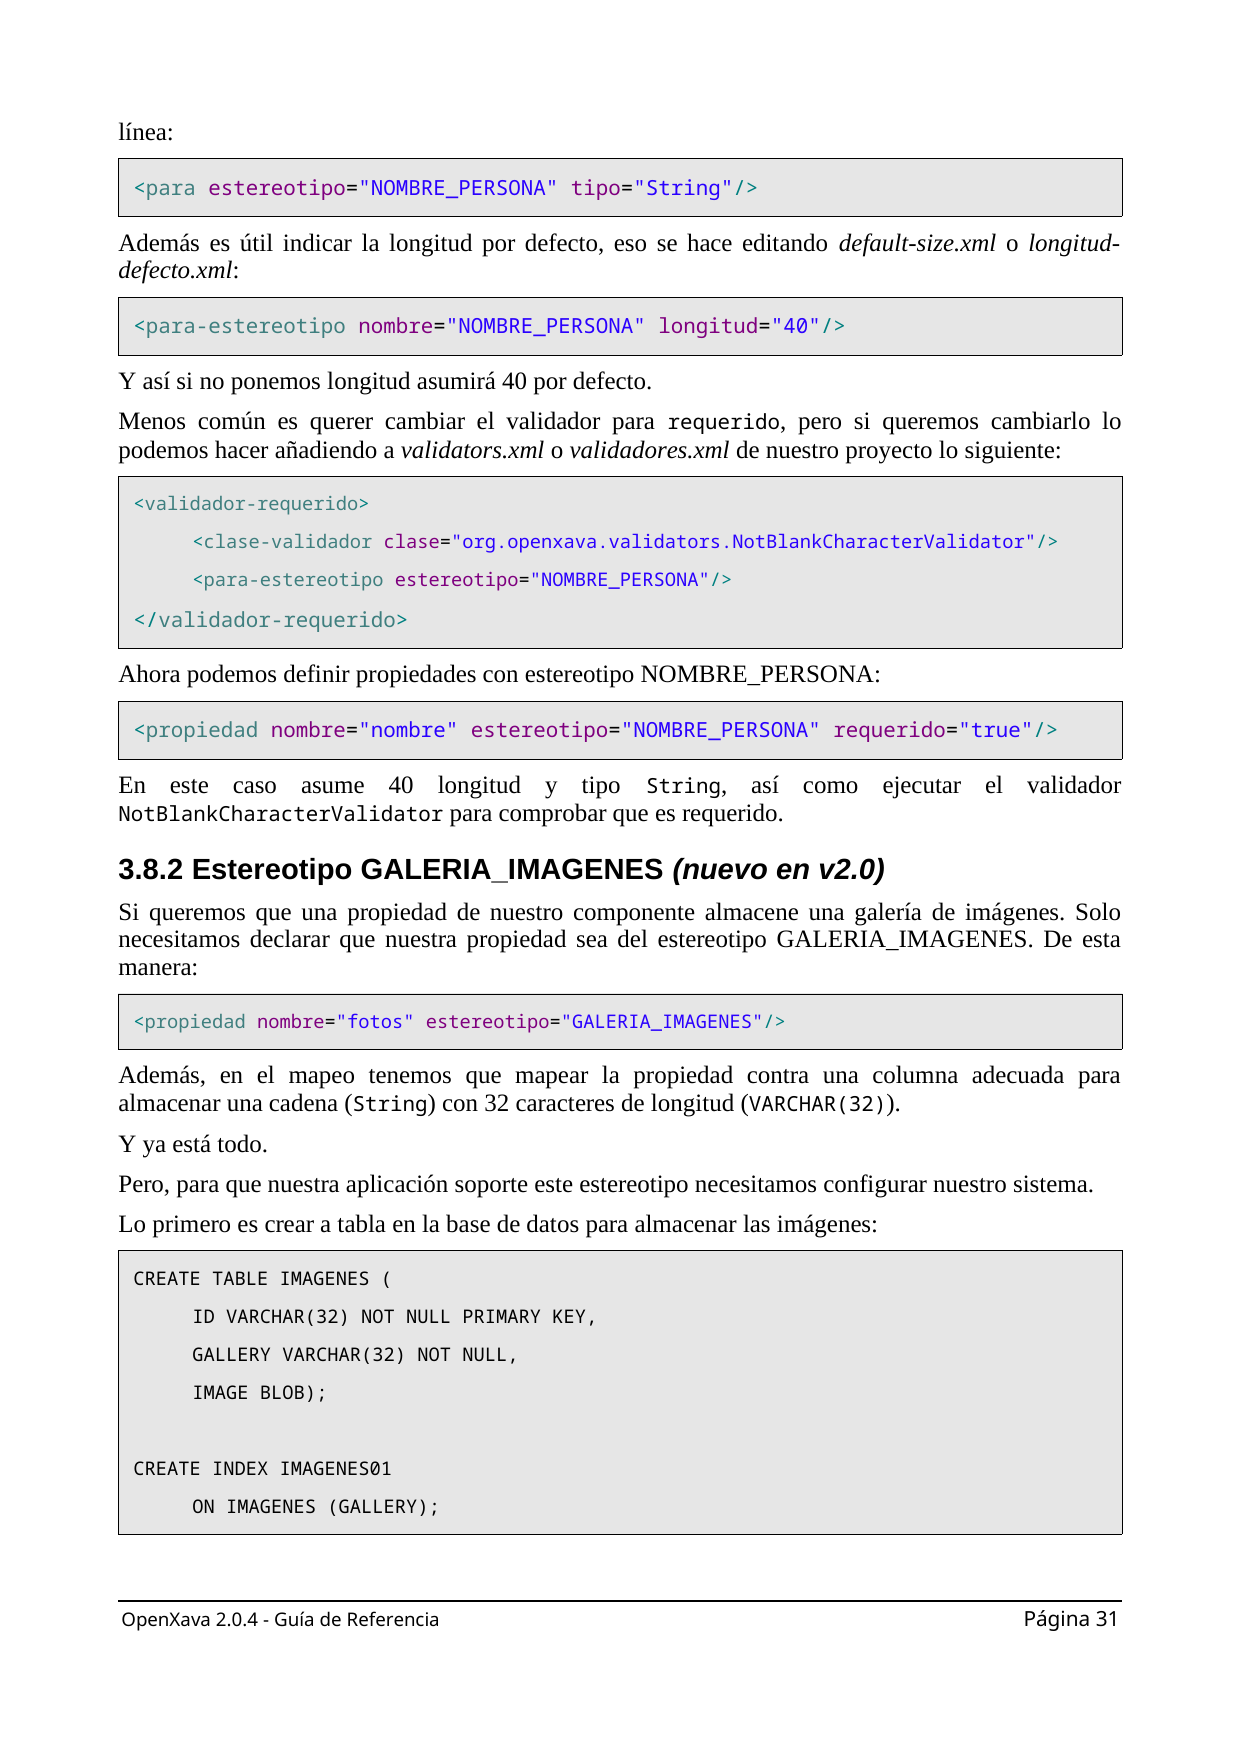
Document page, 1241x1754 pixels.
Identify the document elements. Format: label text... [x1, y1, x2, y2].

text Y así si no ponemos longitud asumirá 40 por defecto. [118, 367, 1122, 395]
text ON IMAGENES (GALLERY); [119, 1478, 1122, 1534]
text IMAGE BLOB); [119, 1364, 1122, 1402]
text <propiedad nombre="nombre" estereotipo="NOMBRE_PERSONA" requerido="true"/> [119, 702, 1122, 759]
text Además es útil indicar la longitud por defecto, eso se hace editando default-size.xml o longitud-defecto.xml: [118, 229, 1122, 284]
text <para-estereotipo estereotipo="NOMBRE_PERSONA"/> [119, 552, 1122, 590]
text Y ya está todo. [118, 1130, 1122, 1157]
text Si queremos que una propiedad de nuestro componente almacene una galería de imágenes. Solo necesitamos declarar que nuestra propiedad sea del estereotipo GALERIA_IMAGENES. De esta manera: [118, 898, 1122, 981]
text Menos común es querer cambiar el validador para requerido, pero si queremos cambiarlo lo podemos hacer añadiendo a validators.xml o validadores.xml de nuestro proyecto lo siguiente: [118, 407, 1122, 463]
text <propiedad nombre="fotos" estereotipo="GALERIA_IMAGENES"/> [119, 995, 1122, 1049]
subtitle Estereotipo GALERIA_IMAGENES (nuevo en v2.0) [118, 853, 1122, 885]
text línea: [118, 118, 1122, 146]
text <para estereotipo="NOMBRE_PERSONA" tipo="String"/> [119, 159, 1122, 216]
text CREATE TABLE IMAGENES ( [119, 1251, 1122, 1288]
text <clase-validador clase="org.openxava.validators.NotBlankCharacterValidator"/> [119, 514, 1122, 552]
text En este caso asume 40 longitud y tipo String, así como ejecutar el validador NotBlankCharacterValidator para comprobar que es requerido. [118, 771, 1122, 828]
text </validador-requerido> [119, 590, 1122, 648]
text Lo primero es crear a tabla en la base de datos para almacenar las imágenes: [118, 1210, 1122, 1238]
text <para-estereotipo nombre="NOMBRE_PERSONA" longitud="40"/> [119, 298, 1122, 355]
text Pero, para que nuestra aplicación soporte este estereotipo necesitamos configurar nuestro sistema. [118, 1170, 1122, 1198]
text CREATE INDEX IMAGENES01 [119, 1441, 1122, 1478]
text GALLERY VARCHAR(32) NOT NULL, [119, 1326, 1122, 1364]
text Además, en el mapeo tenemos que mapear la propiedad contra una columna adecuada para almacenar una cadena (String) con 32 caracteres de longitud (VARCHAR(32)). [118, 1061, 1122, 1117]
text <validador-requerido> [119, 477, 1122, 514]
text ID VARCHAR(32) NOT NULL PRIMARY KEY, [119, 1288, 1122, 1326]
text Ahora podemos definir propiedades con estereotipo NOMBRE_PERSONA: [118, 661, 1122, 688]
